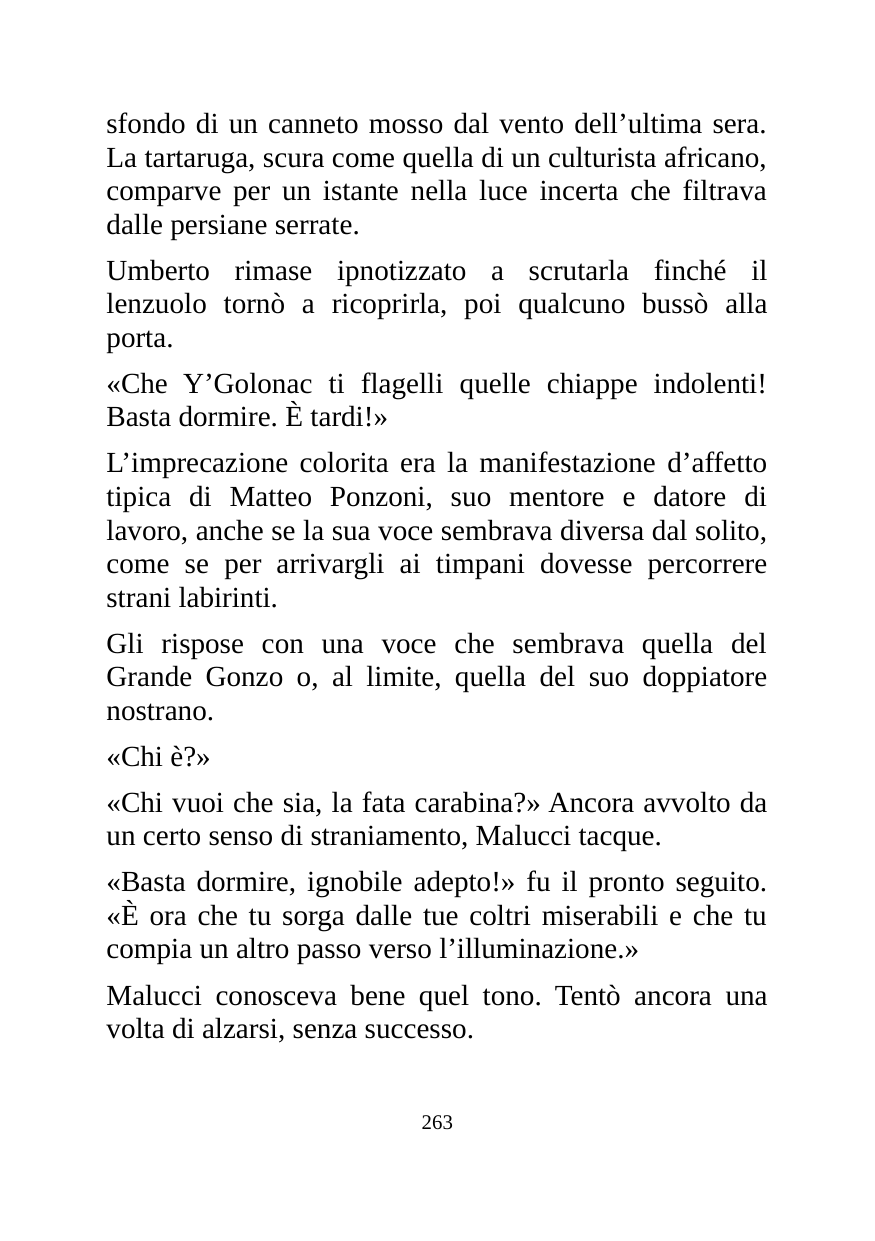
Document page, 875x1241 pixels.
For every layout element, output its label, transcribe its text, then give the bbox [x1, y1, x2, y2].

text Malucci conosceva bene quel tono. Tentò ancora una volta di alzarsi, senza successo. [106, 978, 768, 1045]
text «Basta dormire, ignobile adepto!» fu il pronto seguito. «È ora che tu sorga dalle tue coltri miserabili e che tu compia un altro passo verso l’illuminazione.» [106, 864, 768, 965]
text Umberto rimase ipnotizzato a scrutarla finché il lenzuolo tornò a ricoprirla, poi qualcuno bussò alla porta. [106, 253, 768, 353]
text «Chi vuoi che sia, la fata carabina?» Ancora avvolto da un certo senso di straniamento, Malucci tacque. [106, 785, 768, 852]
text «Che Y’Golonac ti flagelli quelle chiappe indolenti! Basta dormire. È tardi!» [106, 366, 768, 433]
text «Chi è?» [106, 739, 768, 772]
text sfondo di un canneto mosso dal vento dell’ultima sera. La tartaruga, scura come quella di un culturista africano, comparve per un istante nella luce incerta che filtrava dalle persiane serrate. [106, 106, 768, 240]
text L’imprecazione colorita era la manifestazione d’affetto tipica di Matteo Ponzoni, suo mentore e datore di lavoro, anche se la sua voce sembrava diversa dal solito, come se per arrivargli ai timpani dovesse percorrere strani labirinti. [106, 446, 768, 613]
text Gli rispose con una voce che sembrava quella del Grande Gonzo o, al limite, quella del suo doppiatore nostrano. [106, 626, 768, 726]
